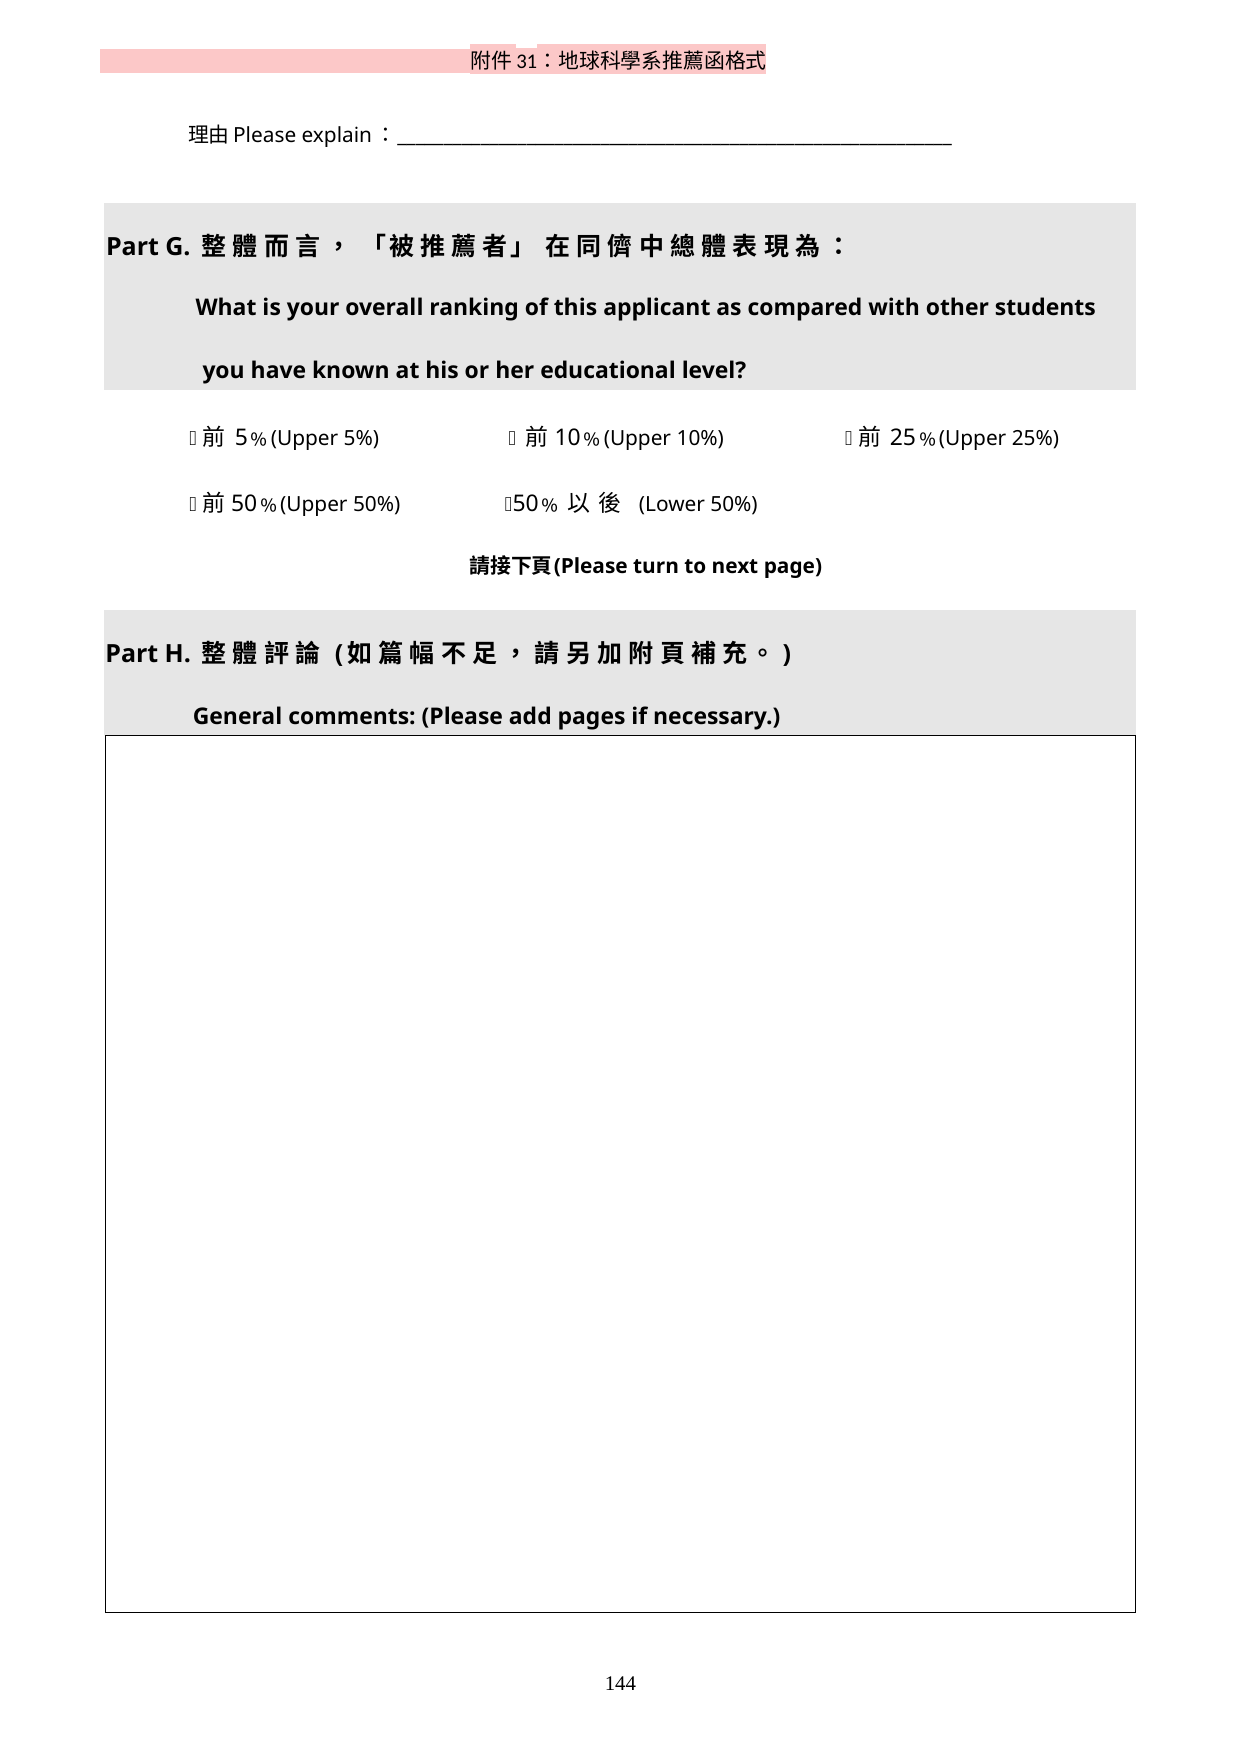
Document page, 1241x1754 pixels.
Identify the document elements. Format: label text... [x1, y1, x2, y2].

text Part G. 整體而言，「被推薦者」在同儕中總體表現為： [104, 203, 1136, 265]
text General comments: (Please add pages if necessary.) [104, 673, 1136, 735]
text 理由Please explain：____________________________________________________________ [104, 91, 1136, 154]
text Part H. 整體評論 (如篇幅不足，請另加附頁補充。) [104, 610, 1136, 673]
text What is your overall ranking of this applicant as compared with other students you have known at his or her educational level? [104, 265, 1136, 390]
text 前5﹪(Upper 5%) 前10﹪(Upper 10%) 前25﹪(Upper 25%) [178, 394, 1146, 456]
text 前50﹪(Upper 50%) 50﹪以後 (Lower 50%) [178, 460, 1146, 523]
text 請接下頁(Please turn to next page) [104, 523, 1136, 585]
